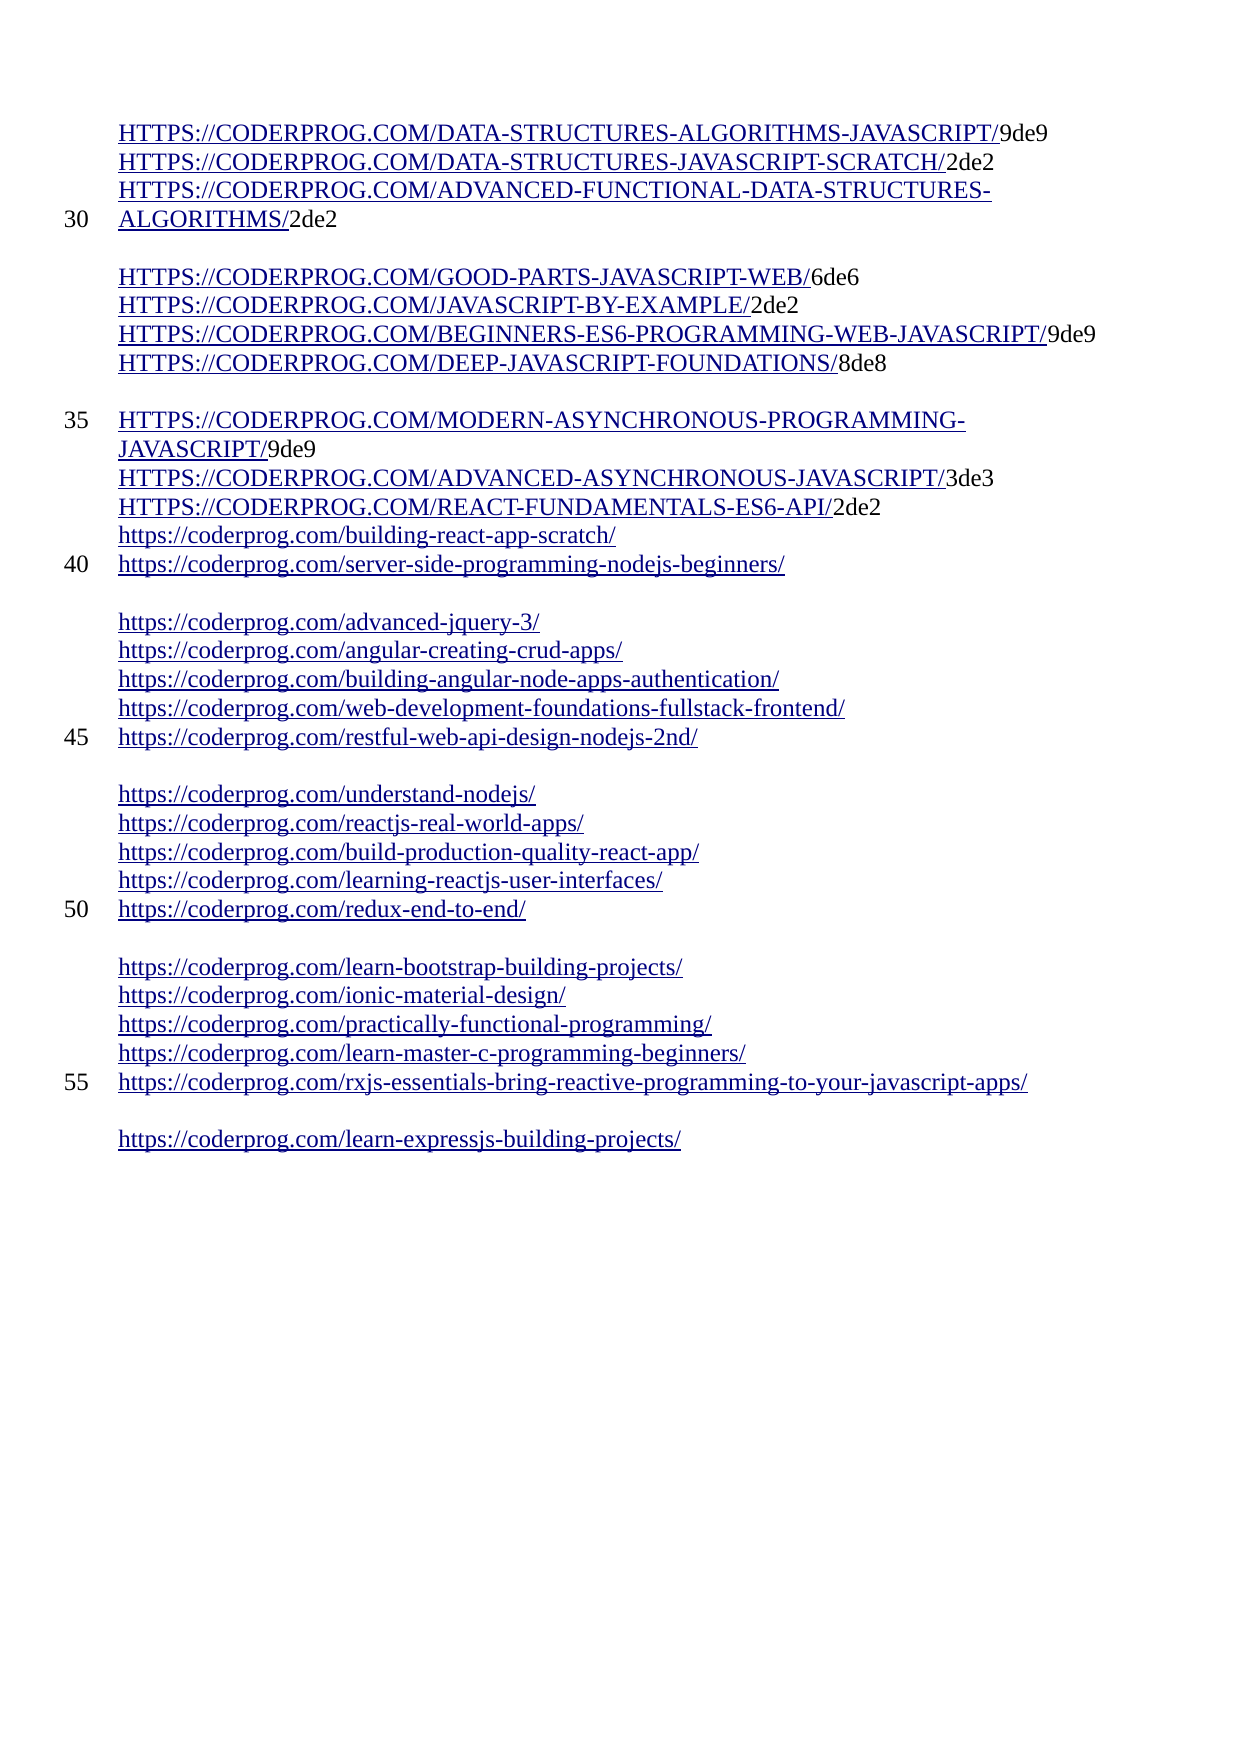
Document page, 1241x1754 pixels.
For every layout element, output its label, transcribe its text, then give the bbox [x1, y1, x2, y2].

text https://coderprog.com/restful-web-api-design-nodejs-2nd/ [118, 722, 1122, 751]
text HTTPS://CODERPROG.COM/DATA-STRUCTURES-ALGORITHMS-JAVASCRIPT/9de9 [118, 118, 1122, 147]
text https://coderprog.com/web-development-foundations-fullstack-frontend/ [118, 693, 1122, 722]
text https://coderprog.com/learning-reactjs-user-interfaces/ [118, 866, 1122, 894]
text https://coderprog.com/understand-nodejs/ [118, 779, 1122, 808]
text https://coderprog.com/server-side-programming-nodejs-beginners/ [118, 549, 1122, 578]
text HTTPS://CODERPROG.COM/JAVASCRIPT-BY-EXAMPLE/2de2 [118, 291, 1122, 319]
text HTTPS://CODERPROG.COM/DATA-STRUCTURES-JAVASCRIPT-SCRATCH/2de2 [118, 147, 1122, 176]
text https://coderprog.com/ionic-material-design/ [118, 981, 1122, 1009]
text HTTPS://CODERPROG.COM/ADVANCED-ASYNCHRONOUS-JAVASCRIPT/3de3 [118, 463, 1122, 492]
text https://coderprog.com/redux-end-to-end/ [118, 894, 1122, 923]
text https://coderprog.com/learn-master-c-programming-beginners/ [118, 1038, 1122, 1067]
text https://coderprog.com/advanced-jquery-3/ [118, 607, 1122, 636]
text https://coderprog.com/learn-bootstrap-building-projects/ [118, 952, 1122, 981]
text HTTPS://CODERPROG.COM/ADVANCED-FUNCTIONAL-DATA-STRUCTURES-ALGORITHMS/2de2 [118, 176, 1122, 233]
text https://coderprog.com/practically-functional-programming/ [118, 1009, 1122, 1038]
text https://coderprog.com/building-react-app-scratch/ [118, 521, 1122, 549]
text https://coderprog.com/build-production-quality-react-app/ [118, 837, 1122, 866]
text https://coderprog.com/reactjs-real-world-apps/ [118, 808, 1122, 837]
text HTTPS://CODERPROG.COM/BEGINNERS-ES6-PROGRAMMING-WEB-JAVASCRIPT/9de9 [118, 319, 1122, 348]
text HTTPS://CODERPROG.COM/DEEP-JAVASCRIPT-FOUNDATIONS/8de8 [118, 348, 1122, 377]
text https://coderprog.com/angular-creating-crud-apps/ [118, 636, 1122, 664]
text HTTPS://CODERPROG.COM/GOOD-PARTS-JAVASCRIPT-WEB/6de6 [118, 262, 1122, 291]
text https://coderprog.com/rxjs-essentials-bring-reactive-programming-to-your-javascript-apps/ [118, 1067, 1122, 1096]
text HTTPS://CODERPROG.COM/REACT-FUNDAMENTALS-ES6-API/2de2 [118, 492, 1122, 521]
text https://coderprog.com/building-angular-node-apps-authentication/ [118, 664, 1122, 693]
text https://coderprog.com/learn-expressjs-building-projects/ [118, 1124, 1122, 1153]
text HTTPS://CODERPROG.COM/MODERN-ASYNCHRONOUS-PROGRAMMING-JAVASCRIPT/9de9 [118, 406, 1122, 463]
